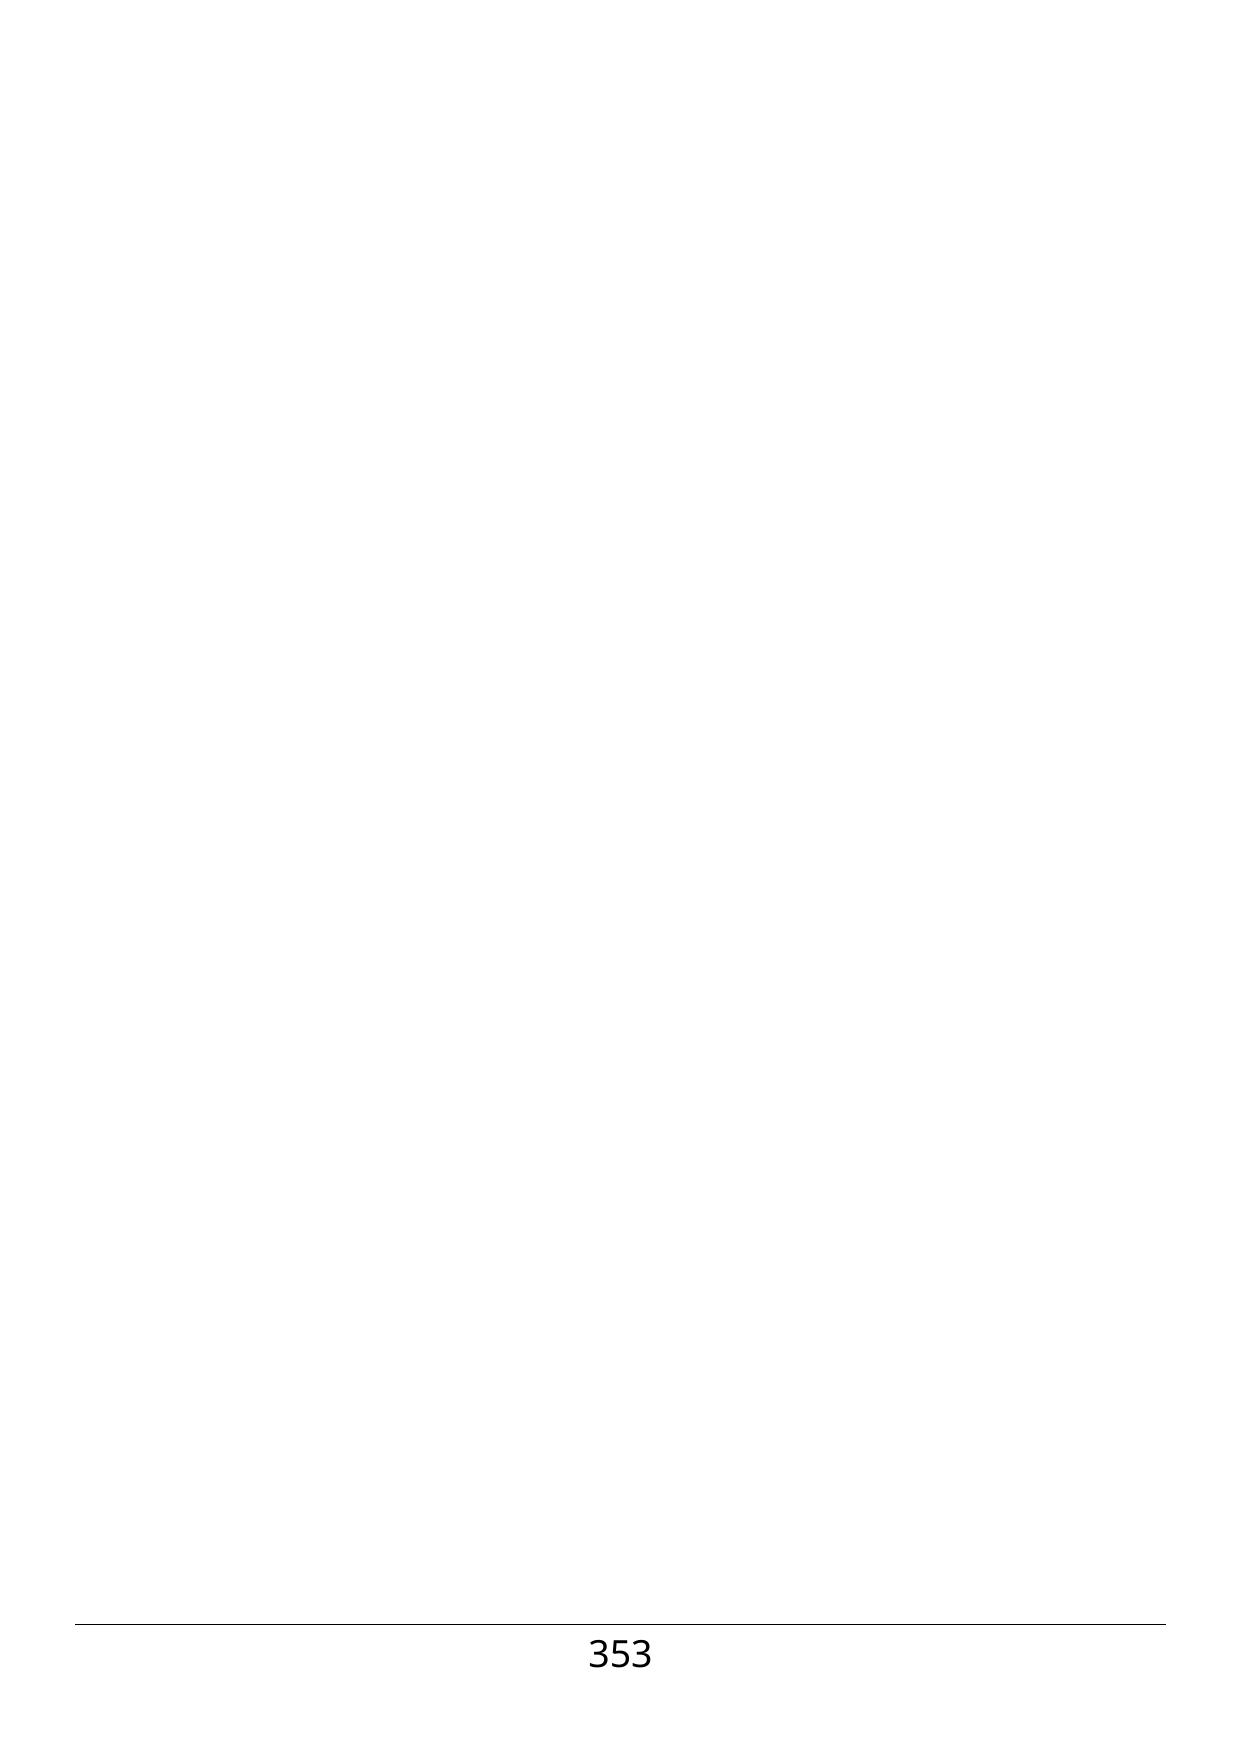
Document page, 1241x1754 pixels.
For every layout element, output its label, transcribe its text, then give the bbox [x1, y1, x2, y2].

text سُوْرَةُ الْبَلَدِ [75, 75, 1166, 128]
text بِسْمِ اللّٰهِ الرَّحْمٰنِ الرَّحِيْمِ ؀ [75, 128, 1166, 182]
text سُوْرَةُ الشَّمْسِ [75, 1548, 1166, 1601]
text لَاۤ اُقْسِمُ بِهٰذَا الْبَلَدِ ١ﶫ وَاَنْتَ حِلٌّۢ بِهٰذَا الْبَلَدِ ٢ﶫ وَوَالِدٍ وَّمَا وَلَدَ ٣ﶫ لَقَدْ خَلَقْنَا الْاِنْسَانَ فِيْ كَبَدٍ ٤ﶠ اَيَحْسَبُ اَنْ لَّنْ يَّقْدِرَ عَلَيْهِ اَحَدٌ ٥ﶭ يَقُوْلُ اَهْلَكْتُ مَالًا لُّبَدًا ٦ﶠ اَيَحْسَبُ اَنْ لَّمْ يَرَهٗۤ اَحَدٌ ٧ﶠ اَلَمْ نَجْعَلْ لَّهٗ عَيْنَيْنِ ٨ﶫ وَلِسَانًا وَّشَفَتَيْنِ ٩ﶫ وَهَدَيْنٰهُ النَّجْدَيْنِ ١٠ﶔ فَلَا اقْتَحَمَ الْعَقَبَةَ ١١ﶛ وَمَاۤ اَدْرٰىكَ مَا الْعَقَبَةُ ١٢ﶠ فَكُّ رَقَبَةٍ ١٣ﶫ اَوْ اِطْعٰمٌ فِيْ يَوْمٍ ذِيْ مَسْغَبَةٍ ١٤ﶫ يَّتِيْمًا ذَا مَقْرَبَةٍ ١٥ﶫ اَوْ مِسْكِيْنًا ذَا مَتْرَبَةٍ ١٦ﶠ ثُمَّ كَانَ مِنَ الَّذِيْنَ اٰمَنُوْا وَتَوَاصَوْا بِالصَّبْرِ وَتَوَاصَوْا بِالْمَرْحَمَةِ ١٧ﶠ اُولٰٓئِكَ اَصْحٰبُ الْمَيْمَنَةِ ١٨ﶠ وَالَّذِيْنَ كَفَرُوْا بِاٰيٰتِنَا هُمْ اَصْحٰبُ الْمَشْـَٔمَةِ ١٩ﶠ عَلَيْهِمْ نَارٌ مُّؤْصَدَةٌ ٢٠ﶒ [75, 182, 1166, 768]
